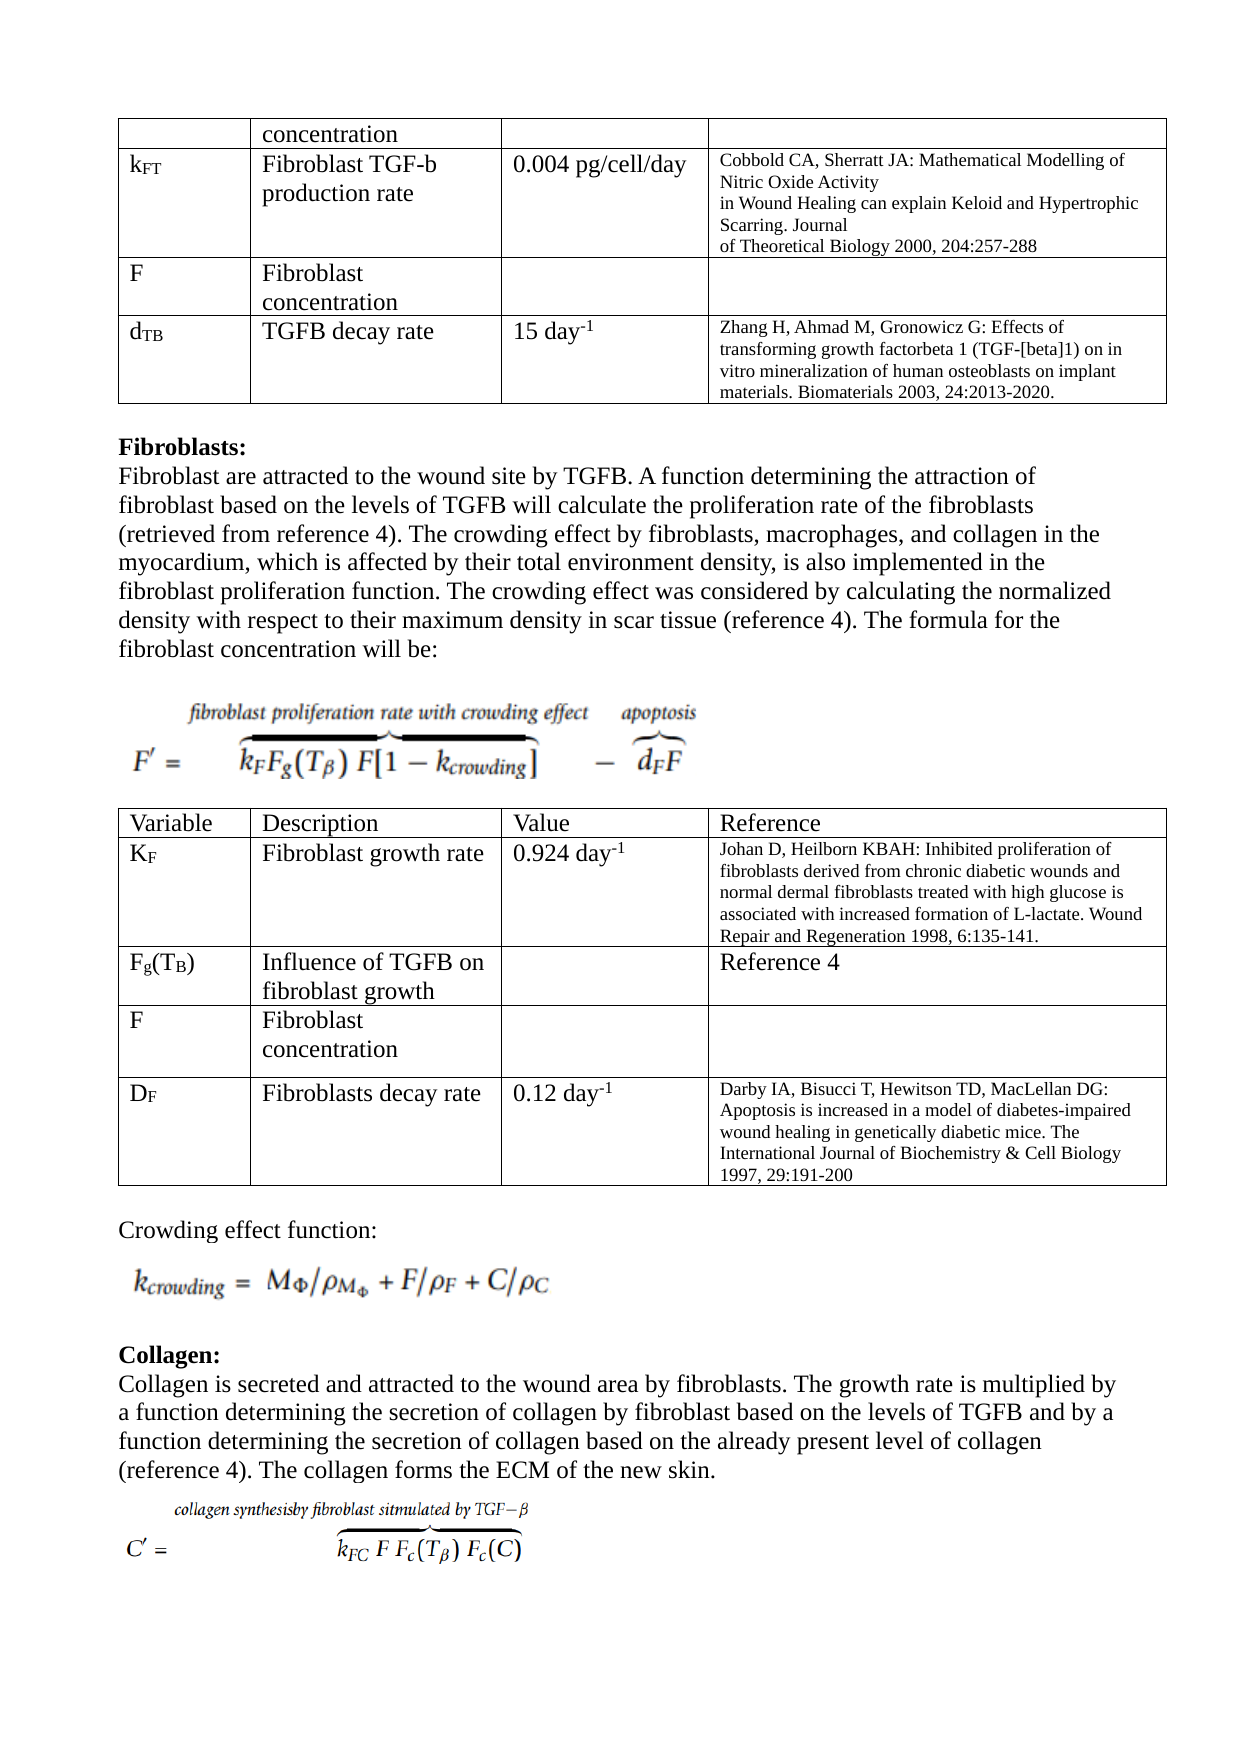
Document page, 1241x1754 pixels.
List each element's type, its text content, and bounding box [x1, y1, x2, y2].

table_cell [709, 1006, 1166, 1077]
text Crowding effect function: [118, 1215, 1122, 1244]
table_cell TGFB decay rate [251, 316, 501, 403]
table_cell F [119, 1006, 250, 1077]
table_cell KF [119, 838, 250, 946]
table_cell dTB [119, 316, 250, 403]
table_cell 0.924 day-1 [502, 838, 708, 946]
text Collagen is secreted and attracted to the wound area by fibroblasts. The growth rate is multiplied by a function determining the secretion of collagen by fibroblast based on the levels of TGFB and by a function determining the secretion of collagen based on the already present level of collagen (reference 4). The collagen forms the ECM of the new skin. [118, 1369, 1122, 1484]
table_cell Fibroblast TGF-b production rate [251, 149, 501, 257]
text Fibroblasts: [118, 432, 1122, 461]
table_cell kFT [119, 149, 250, 257]
table_cell Fibroblast concentration [251, 1006, 501, 1077]
table_cell Reference 4 [709, 947, 1166, 1004]
table_cell Fibroblasts decay rate [251, 1078, 501, 1185]
table_cell [709, 258, 1166, 315]
table_cell Fibroblast growth rate [251, 838, 501, 946]
table_cell 15 day-1 [502, 316, 708, 403]
table_cell [119, 119, 250, 148]
table_cell Cobbold CA, Sherratt JA: Mathematical Modelling of Nitric Oxide Activity in Wound Healing can explain Keloid and Hypertrophic Scarring. Journal of Theoretical Biology 2000, 204:257-288 [709, 149, 1166, 257]
table_cell [709, 119, 1166, 148]
table_header Value [502, 809, 708, 837]
table_cell F [119, 258, 250, 315]
table_cell Fg(TB) [119, 947, 250, 1004]
table_cell DF [119, 1078, 250, 1185]
table_cell 0.12 day-1 [502, 1078, 708, 1185]
table_cell Fibroblast concentration [251, 258, 501, 315]
table_header Reference [709, 809, 1166, 837]
table_cell Johan D, Heilborn KBAH: Inhibited proliferation of fibroblasts derived from chronic diabetic wounds and normal dermal fibroblasts treated with high glucose is associated with increased formation of L-lactate. Wound Repair and Regeneration 1998, 6:135-141. [709, 838, 1166, 946]
table_cell Darby IA, Bisucci T, Hewitson TD, MacLellan DG: Apoptosis is increased in a model of diabetes-impaired wound healing in genetically diabetic mice. The International Journal of Biochemistry & Cell Biology 1997, 29:191-200 [709, 1078, 1166, 1185]
table_cell 0.004 pg/cell/day [502, 149, 708, 257]
table_cell Zhang H, Ahmad M, Gronowicz G: Effects of transforming growth factorbeta 1 (TGF-[beta]1) on in vitro mineralization of human osteoblasts on implant materials. Biomaterials 2003, 24:2013-2020. [709, 316, 1166, 403]
table_cell [502, 119, 708, 148]
table_header Variable [119, 809, 250, 837]
table_cell Influence of TGFB on fibroblast growth [251, 947, 501, 1004]
table_cell concentration [251, 119, 501, 148]
text Collagen: [118, 1340, 1122, 1369]
table_cell [502, 1006, 708, 1077]
table_cell [502, 258, 708, 315]
table_cell [502, 947, 708, 1004]
text Fibroblast are attracted to the wound site by TGFB. A function determining the attraction of fibroblast based on the levels of TGFB will calculate the proliferation rate of the fibroblasts (retrieved from reference 4). The crowding effect by fibroblasts, macrophages, and collagen in the myocardium, which is affected by their total environment density, is also implemented in the fibroblast proliferation function. The crowding effect was considered by calculating the normalized density with respect to their maximum density in scar tissue (reference 4). The formula for the fibroblast concentration will be: [118, 461, 1122, 662]
table_header Description [251, 809, 501, 837]
